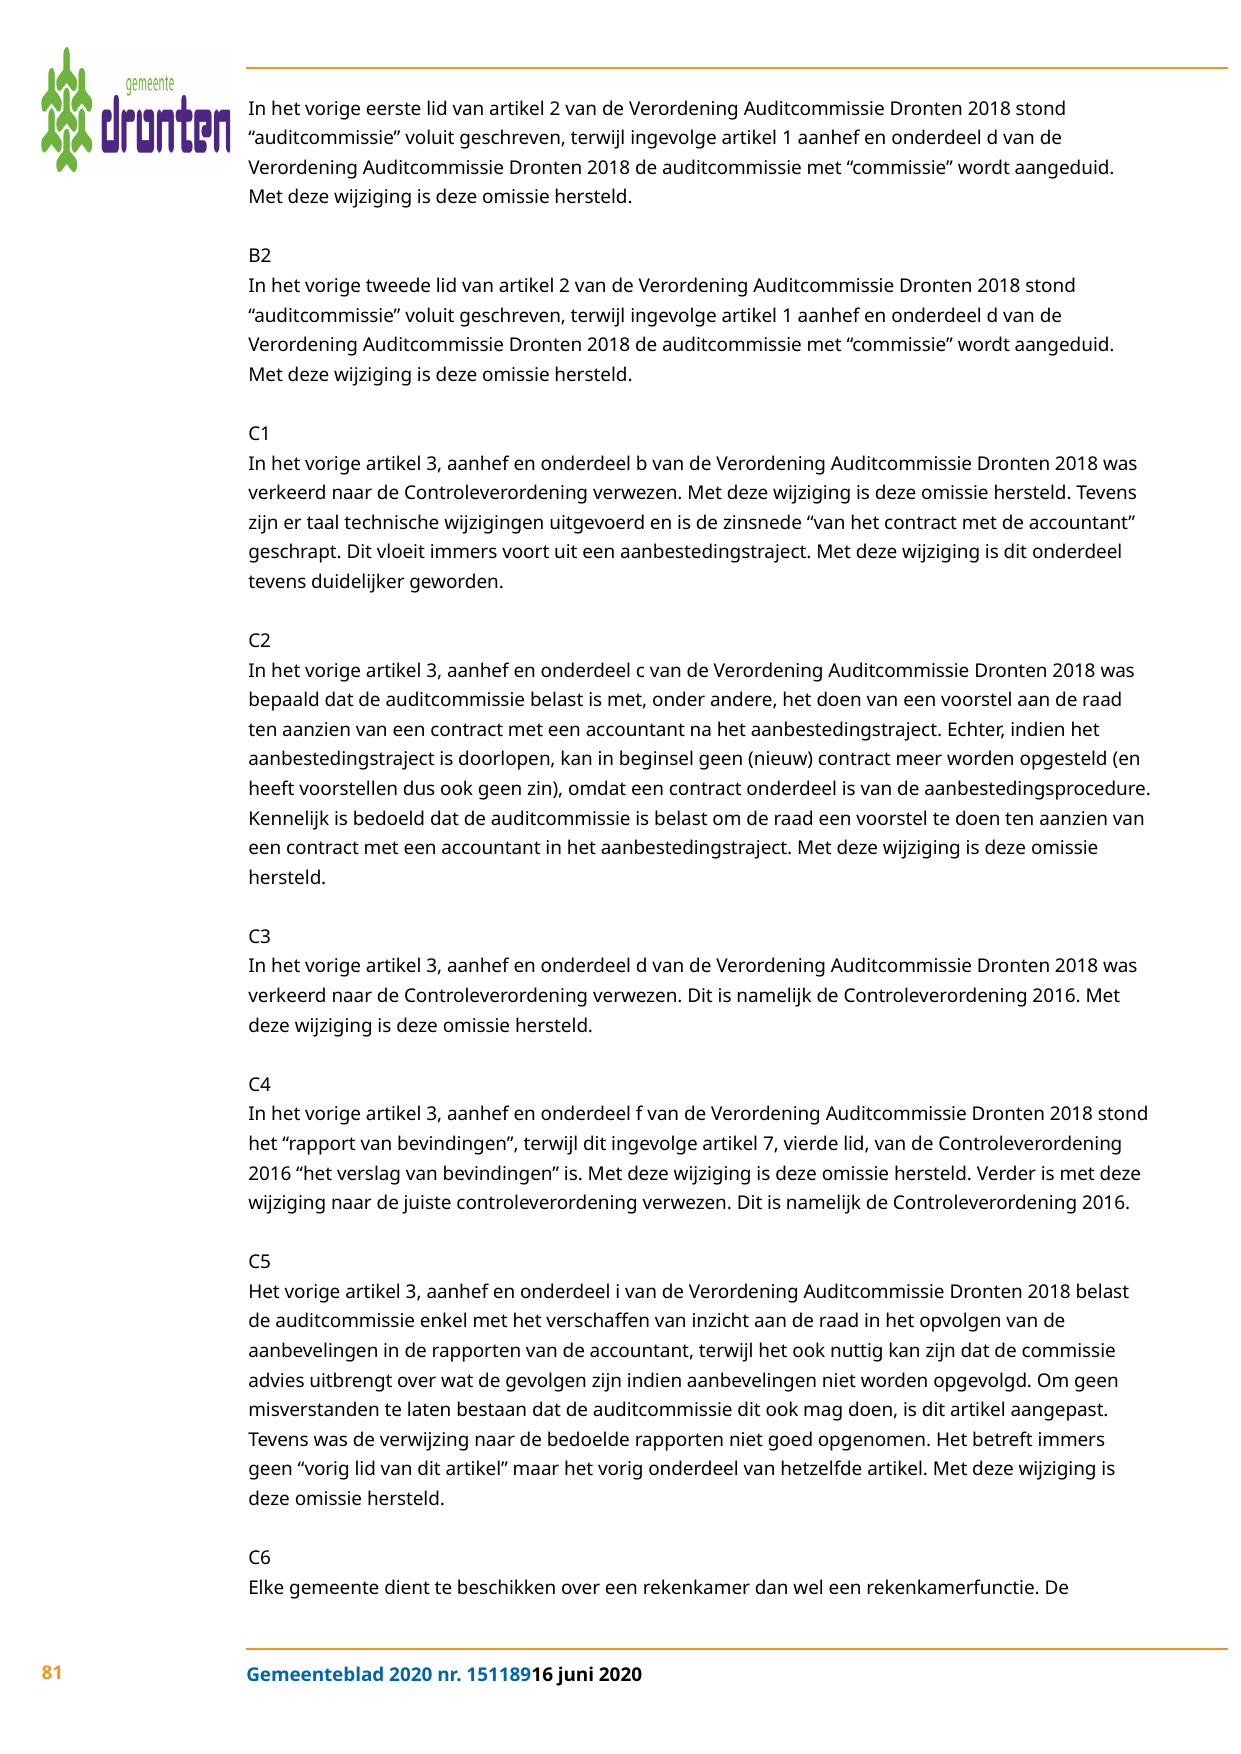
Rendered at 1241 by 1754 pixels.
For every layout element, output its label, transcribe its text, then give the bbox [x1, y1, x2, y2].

text C5 [248, 1248, 1152, 1274]
text C1 [248, 420, 1152, 446]
text In het vorige eerste lid van artikel 2 van de Verordening Auditcommissie Dronten 2018 stond “auditcommissie” voluit geschreven, terwijl ingevolge artikel 1 aanhef en onderdeel d van de Verordening Auditcommissie Dronten 2018 de auditcommissie met “commissie” wordt aangeduid. Met deze wijziging is deze omissie hersteld. [248, 95, 1152, 209]
text C2 [248, 627, 1152, 653]
text Elke gemeente dient te beschikken over een rekenkamer dan wel een rekenkamerfunctie. De [248, 1574, 1152, 1600]
text In het vorige artikel 3, aanhef en onderdeel d van de Verordening Auditcommissie Dronten 2018 was verkeerd naar de Controleverordening verwezen. Dit is namelijk de Controleverordening 2016. Met deze wijziging is deze omissie hersteld. [248, 953, 1152, 1038]
text B2 [248, 243, 1152, 268]
text C6 [248, 1544, 1152, 1570]
text C3 [248, 923, 1152, 949]
picture [41, 47, 231, 172]
text In het vorige artikel 3, aanhef en onderdeel c van de Verordening Auditcommissie Dronten 2018 was bepaald dat de auditcommissie belast is met, onder andere, het doen van een voorstel aan de raad ten aanzien van een contract met een accountant na het aanbestedingstraject. Echter, indien het aanbestedingstraject is doorlopen, kan in beginsel geen (nieuw) contract meer worden opgesteld (en heeft voorstellen dus ook geen zin), omdat een contract onderdeel is van de aanbestedingsprocedure. Kennelijk is bedoeld dat de auditcommissie is belast om de raad een voorstel te doen ten aanzien van een contract met een accountant in het aanbestedingstraject. Met deze wijziging is deze omissie hersteld. [248, 657, 1152, 890]
text C4 [248, 1071, 1152, 1097]
text Het vorige artikel 3, aanhef en onderdeel i van de Verordening Auditcommissie Dronten 2018 belast de auditcommissie enkel met het verschaffen van inzicht aan de raad in het opvolgen van de aanbevelingen in de rapporten van de accountant, terwijl het ook nuttig kan zijn dat de commissie advies uitbrengt over wat de gevolgen zijn indien aanbevelingen niet worden opgevolgd. Om geen misverstanden te laten bestaan dat de auditcommissie dit ook mag doen, is dit artikel aangepast. Tevens was de verwijzing naar de bedoelde rapporten niet goed opgenomen. Het betreft immers geen “vorig lid van dit artikel” maar het vorig onderdeel van hetzelfde artikel. Met deze wijziging is deze omissie hersteld. [248, 1278, 1152, 1511]
text In het vorige tweede lid van artikel 2 van de Verordening Auditcommissie Dronten 2018 stond “auditcommissie” voluit geschreven, terwijl ingevolge artikel 1 aanhef en onderdeel d van de Verordening Auditcommissie Dronten 2018 de auditcommissie met “commissie” wordt aangeduid. Met deze wijziging is deze omissie hersteld. [248, 272, 1152, 387]
text In het vorige artikel 3, aanhef en onderdeel b van de Verordening Auditcommissie Dronten 2018 was verkeerd naar de Controleverordening verwezen. Met deze wijziging is deze omissie hersteld. Tevens zijn er taal technische wijzigingen uitgevoerd en is de zinsnede “van het contract met de accountant” geschrapt. Dit vloeit immers voort uit een aanbestedingstraject. Met deze wijziging is dit onderdeel tevens duidelijker geworden. [248, 450, 1152, 594]
text In het vorige artikel 3, aanhef en onderdeel f van de Verordening Auditcommissie Dronten 2018 stond het “rapport van bevindingen”, terwijl dit ingevolge artikel 7, vierde lid, van de Controleverordening 2016 “het verslag van bevindingen” is. Met deze wijziging is deze omissie hersteld. Verder is met deze wijziging naar de juiste controleverordening verwezen. Dit is namelijk de Controleverordening 2016. [248, 1101, 1152, 1215]
